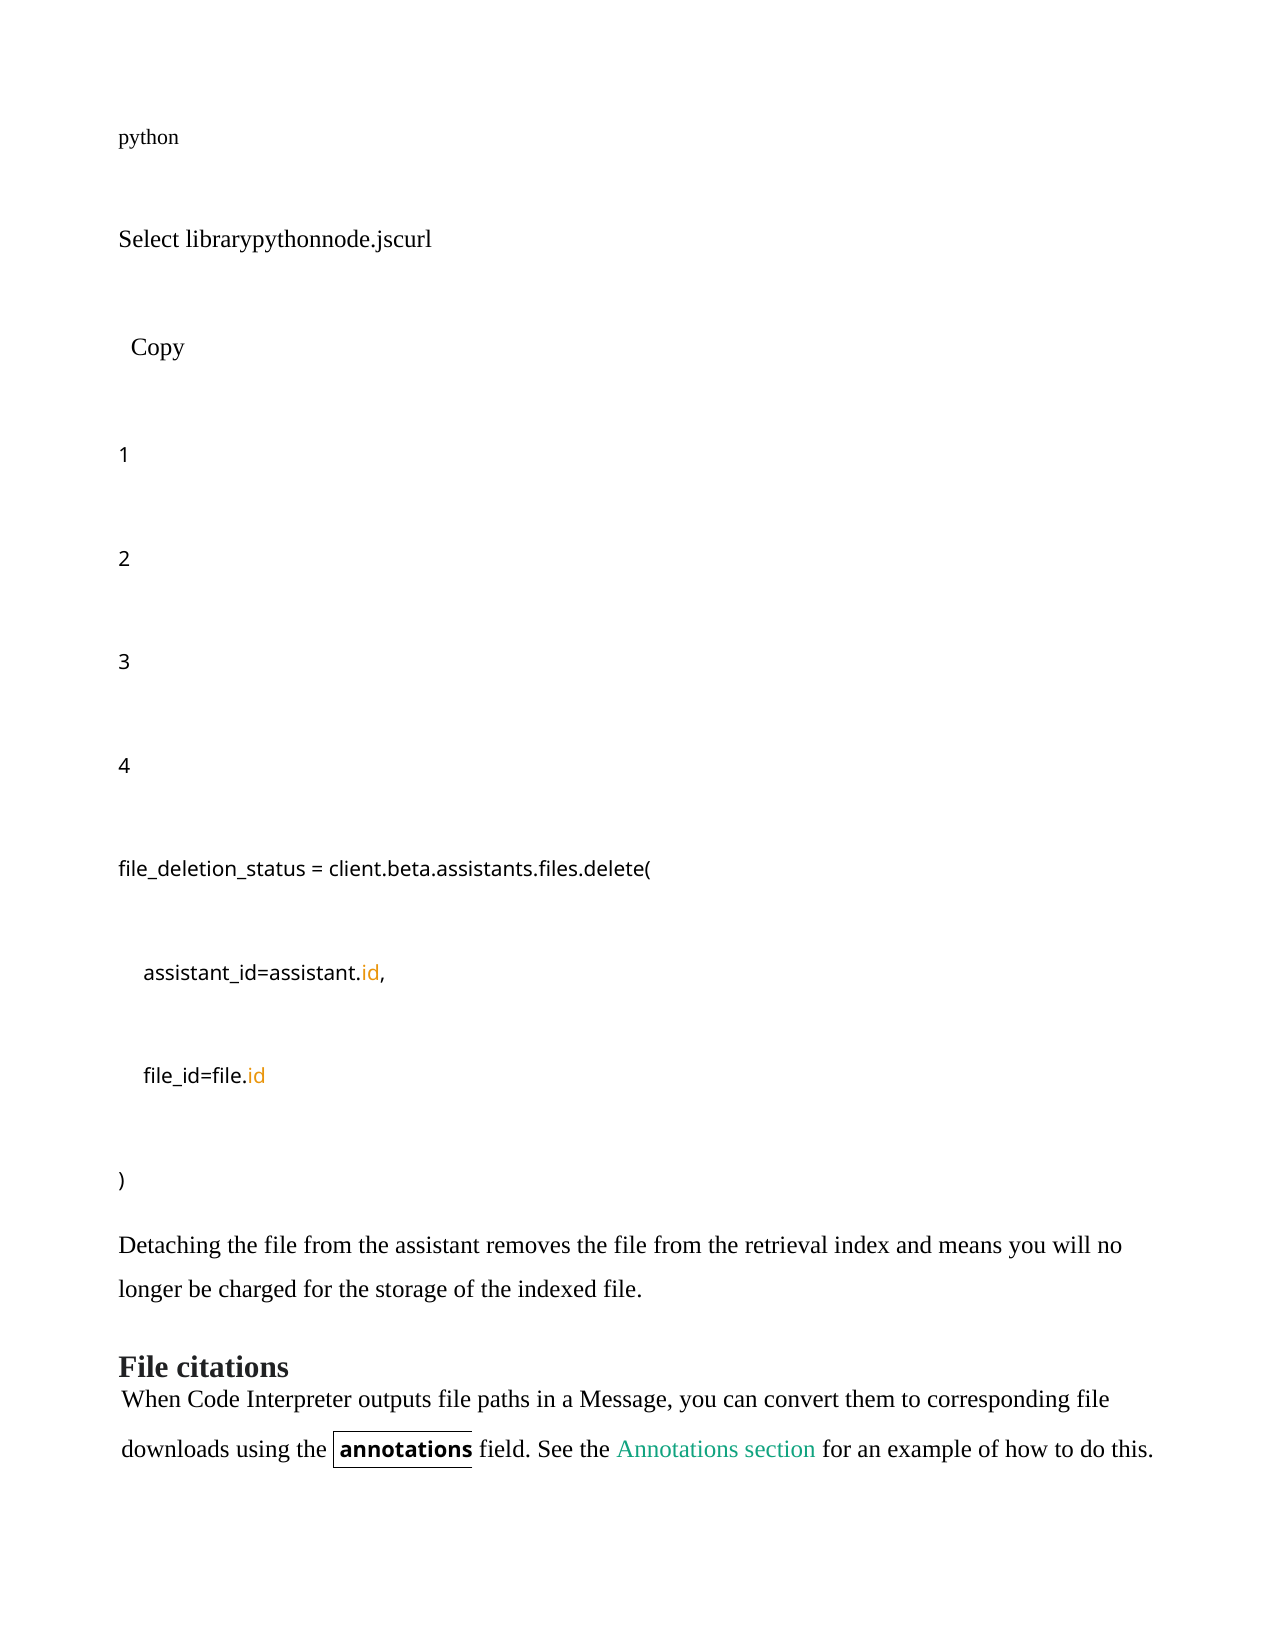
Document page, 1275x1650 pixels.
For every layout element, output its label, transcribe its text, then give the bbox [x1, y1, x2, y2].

text Detaching the file from the assistant removes the file from the retrieval index and means you will no longer be charged for the storage of the indexed file. [118, 1231, 1157, 1302]
text python [118, 118, 1141, 149]
text 3 [118, 647, 1157, 676]
text file_id=file.id [118, 1061, 1157, 1090]
text ) [118, 1165, 1157, 1193]
text 2 [118, 544, 1157, 572]
text file_deletion_status = client.beta.assistants.files.delete( [118, 854, 1157, 883]
text 1 [118, 440, 1157, 469]
text Select librarypythonnode.jscurl [118, 224, 1157, 253]
text assistant_id=assistant.id, [118, 958, 1157, 986]
text Copy‍ [131, 332, 1157, 361]
subtitle File citations [118, 1340, 1157, 1384]
text When Code Interpreter outputs file paths in a Message, you can convert them to corresponding file downloads using the annotations field. See the Annotations section for an example of how to do this. [121, 1384, 1154, 1467]
text 4 [118, 751, 1157, 779]
